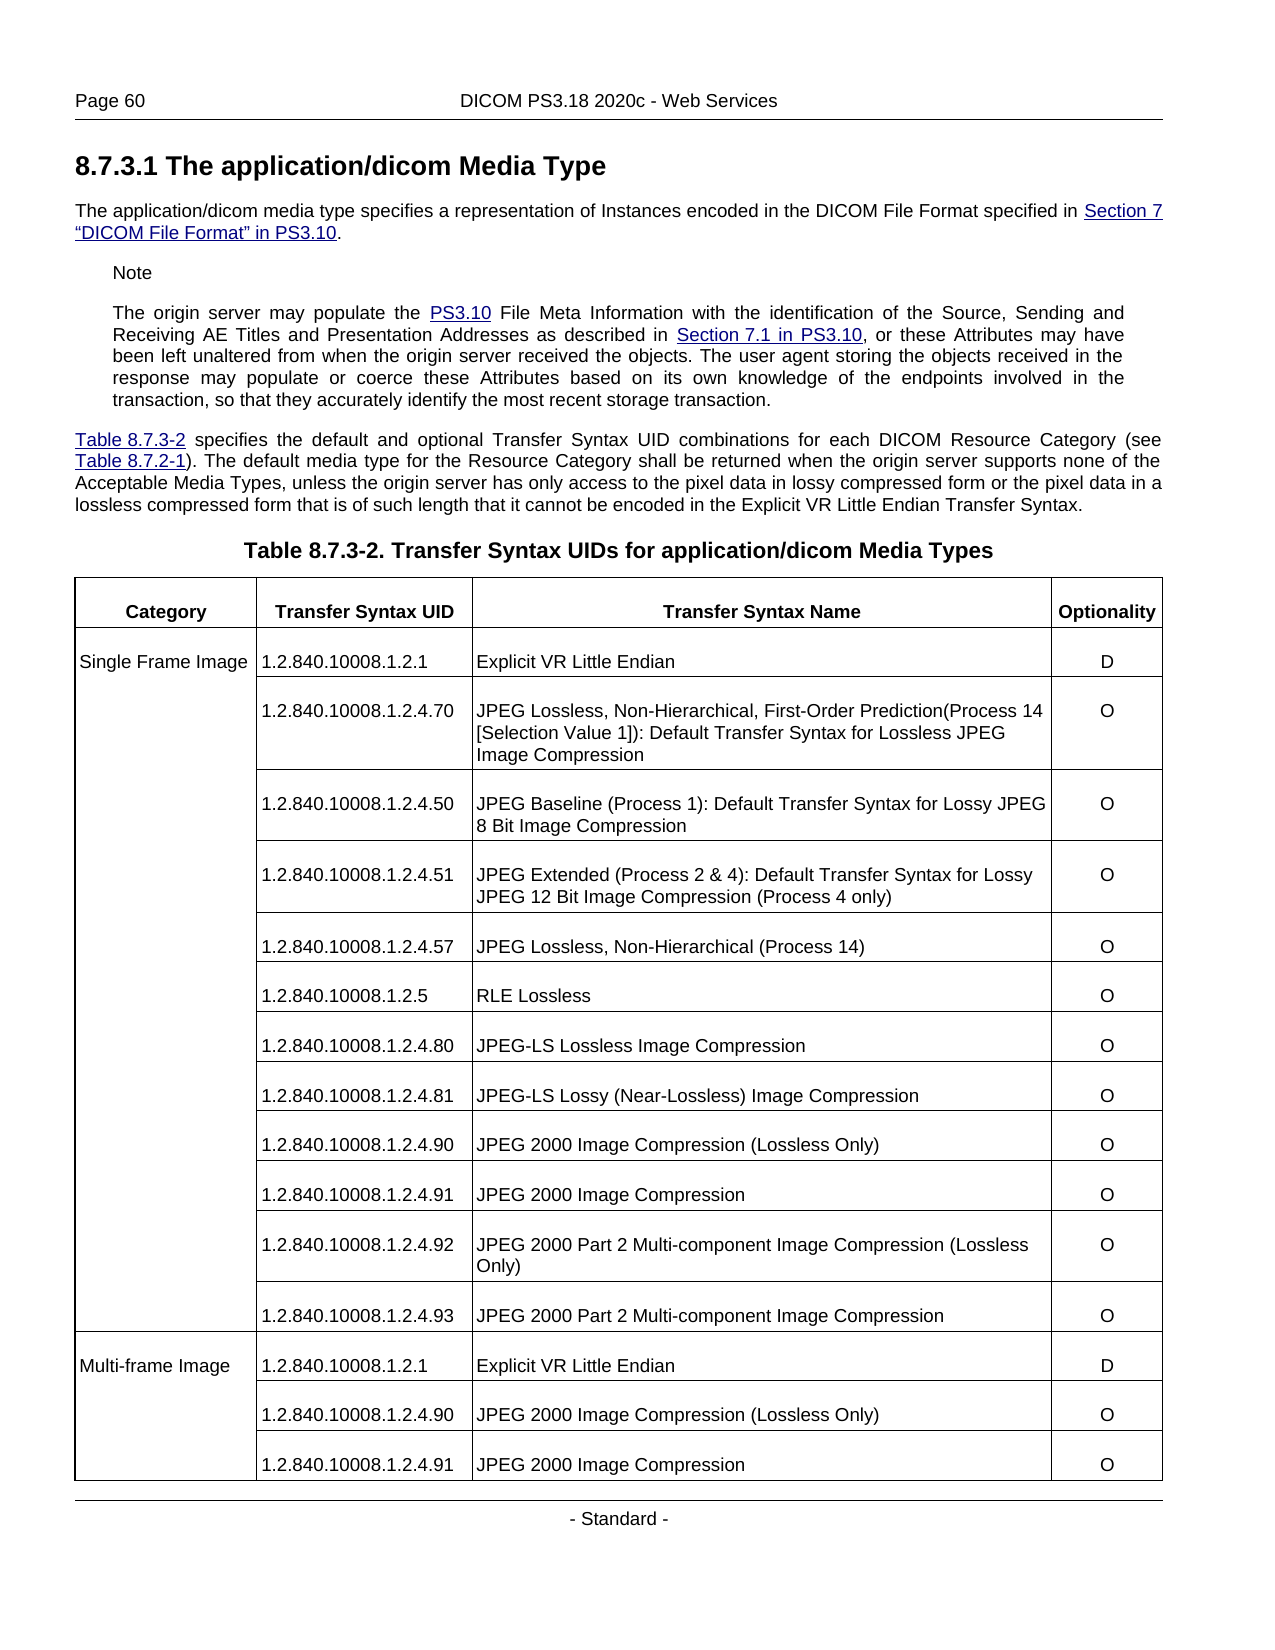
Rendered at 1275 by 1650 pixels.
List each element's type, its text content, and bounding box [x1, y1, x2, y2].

table_cell 1.2.840.10008.1.2.4.81 [257, 1062, 472, 1110]
table_cell JPEG 2000 Part 2 Multi-component Image Compression (Lossless Only) [473, 1211, 1051, 1281]
table_cell 1.2.840.10008.1.2.1 [257, 628, 472, 676]
table_cell JPEG 2000 Image Compression [473, 1431, 1051, 1480]
table_cell JPEG 2000 Image Compression [473, 1161, 1051, 1210]
table_cell O [1052, 677, 1162, 769]
table_cell O [1052, 770, 1162, 840]
table_cell 1.2.840.10008.1.2.5 [257, 962, 472, 1011]
table_header Transfer Syntax Name [473, 578, 1051, 627]
table_cell Single Frame Image [76, 628, 256, 1331]
table_cell 1.2.840.10008.1.2.4.50 [257, 770, 472, 840]
text Table 8.7.3-2 specifies the default and optional Transfer Syntax UID combinations for each DICOM Resource Category (see Table 8.7.2-1). The default media type for the Resource Category shall be returned when the origin server supports none of the Acceptable Media Types, unless the origin server has only access to the pixel data in lossy compressed form or the pixel data in a lossless compressed form that is of such length that it cannot be encoded in the Explicit VR Little Endian Transfer Syntax. [75, 429, 1162, 515]
table_cell O [1052, 1012, 1162, 1061]
table_cell 1.2.840.10008.1.2.4.91 [257, 1431, 472, 1480]
table_cell Multi-frame Image [76, 1332, 256, 1480]
text The origin server may populate the PS3.10 File Meta Information with the identification of the Source, Sending and Receiving AE Titles and Presentation Addresses as described in Section 7.1 in PS3.10, or these Attributes may have been left unaltered from when the origin server received the objects. The user agent storing the objects received in the response may populate or coerce these Attributes based on its own knowledge of the endpoints involved in the transaction, so that they accurately identify the most recent storage transaction. [112, 302, 1125, 410]
table_cell O [1052, 1282, 1162, 1331]
table_cell 1.2.840.10008.1.2.1 [257, 1332, 472, 1380]
table_cell O [1052, 1431, 1162, 1480]
table_cell 1.2.840.10008.1.2.4.92 [257, 1211, 472, 1281]
table_cell O [1052, 1211, 1162, 1281]
table_header Optionality [1052, 578, 1162, 627]
table_cell 1.2.840.10008.1.2.4.90 [257, 1381, 472, 1430]
table_cell D [1052, 1332, 1162, 1380]
table_cell O [1052, 1161, 1162, 1210]
table_cell O [1052, 841, 1162, 912]
table_cell 1.2.840.10008.1.2.4.93 [257, 1282, 472, 1331]
table_cell RLE Lossless [473, 962, 1051, 1011]
table_cell 1.2.840.10008.1.2.4.57 [257, 913, 472, 961]
table_cell 1.2.840.10008.1.2.4.51 [257, 841, 472, 912]
table_cell 1.2.840.10008.1.2.4.80 [257, 1012, 472, 1061]
text The application/dicom media type specifies a representation of Instances encoded in the DICOM File Format specified in Section 7 “DICOM File Format” in PS3.10. [75, 200, 1162, 243]
table_cell JPEG Lossless, Non-Hierarchical, First-Order Prediction(Process 14 [Selection Value 1]): Default Transfer Syntax for Lossless JPEG Image Compression [473, 677, 1051, 769]
table_cell O [1052, 1111, 1162, 1160]
table_header Category [76, 578, 256, 627]
table_cell JPEG Baseline (Process 1): Default Transfer Syntax for Lossy JPEG 8 Bit Image Compression [473, 770, 1051, 840]
table_cell O [1052, 913, 1162, 961]
table_cell JPEG 2000 Part 2 Multi-component Image Compression [473, 1282, 1051, 1331]
table_cell Explicit VR Little Endian [473, 628, 1051, 676]
table_cell O [1052, 1381, 1162, 1430]
table_cell Explicit VR Little Endian [473, 1332, 1051, 1380]
table_cell D [1052, 628, 1162, 676]
table_header Transfer Syntax UID [257, 578, 472, 627]
table_cell O [1052, 962, 1162, 1011]
table_cell JPEG Lossless, Non-Hierarchical (Process 14) [473, 913, 1051, 961]
table_cell O [1052, 1062, 1162, 1110]
table_cell JPEG Extended (Process 2 & 4): Default Transfer Syntax for Lossy JPEG 12 Bit Image Compression (Process 4 only) [473, 841, 1051, 912]
text Table 8.7.3-2. Transfer Syntax UIDs for application/dicom Media Types [75, 537, 1162, 563]
table_cell JPEG 2000 Image Compression (Lossless Only) [473, 1381, 1051, 1430]
table_cell 1.2.840.10008.1.2.4.91 [257, 1161, 472, 1210]
text 8.7.3.1 The application/dicom Media Type [75, 150, 1162, 181]
table_cell JPEG-LS Lossless Image Compression [473, 1012, 1051, 1061]
table_cell JPEG-LS Lossy (Near-Lossless) Image Compression [473, 1062, 1051, 1110]
text Note [112, 262, 1125, 283]
table_cell JPEG 2000 Image Compression (Lossless Only) [473, 1111, 1051, 1160]
table_cell 1.2.840.10008.1.2.4.90 [257, 1111, 472, 1160]
table_cell 1.2.840.10008.1.2.4.70 [257, 677, 472, 769]
